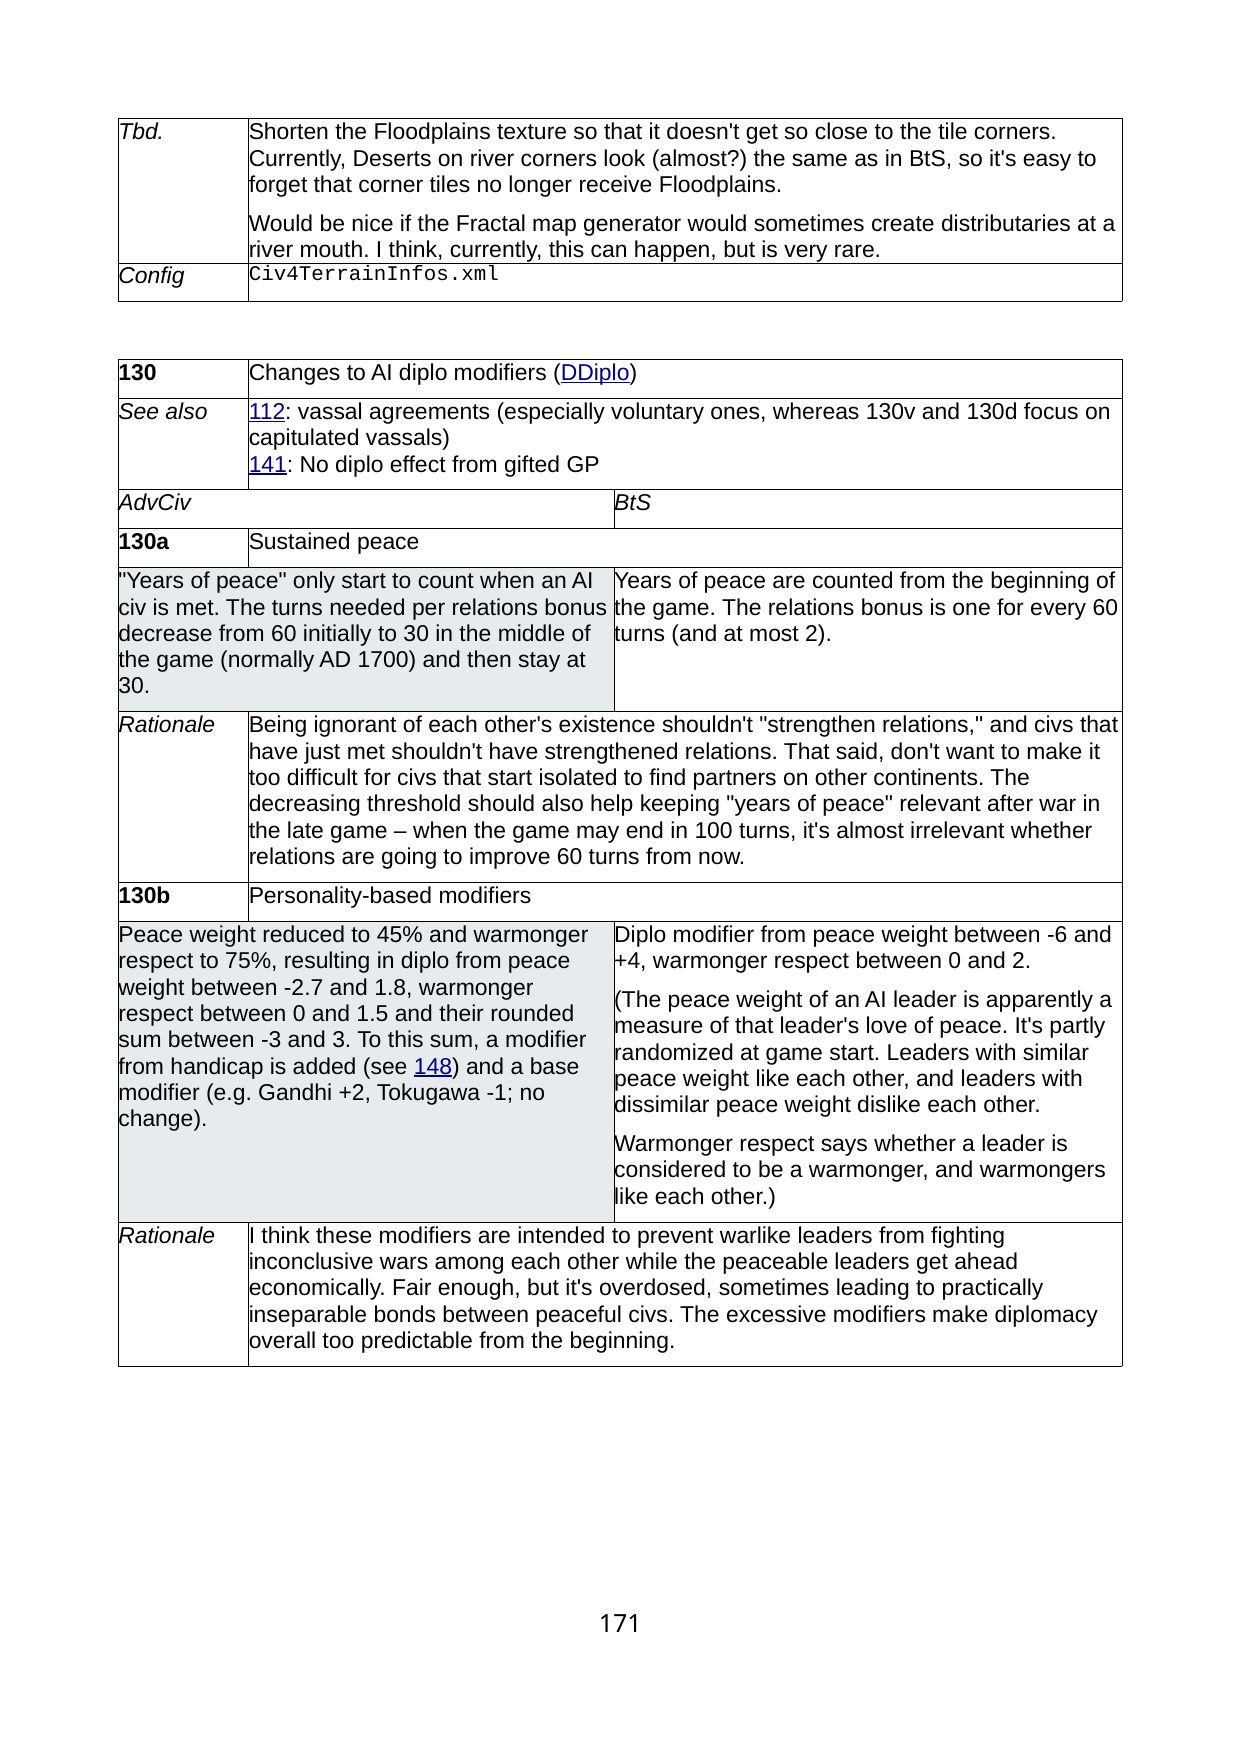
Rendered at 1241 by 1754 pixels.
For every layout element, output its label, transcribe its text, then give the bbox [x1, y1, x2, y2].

table_cell Config [119, 264, 248, 301]
table_cell Rationale [119, 1223, 248, 1366]
table_cell "Years of peace" only start to count when an AI civ is met. The turns needed per relations bonus decrease from 60 initially to 30 in the middle of the game (normally AD 1700) and then stay at 30. [119, 568, 614, 711]
table_cell 130b [119, 883, 248, 921]
table_header 130 [119, 360, 248, 398]
table_cell Civ4TerrainInfos.xml [249, 264, 1122, 301]
table_cell Diplo modifier from peace weight between -6 and +4, warmonger respect between 0 and 2. (The peace weight of an AI leader is apparently a measure of that leader's love of peace. It's partly randomized at game start. Leaders with similar peace weight like each other, and leaders with dissimilar peace weight dislike each other. Warmonger respect says whether a leader is considered to be a warmonger, and warmongers like each other.) [615, 922, 1122, 1222]
table_cell Peace weight reduced to 45% and warmonger respect to 75%, resulting in diplo from peace weight between -2.7 and 1.8, warmonger respect between 0 and 1.5 and their rounded sum between -3 and 3. To this sum, a modifier from handicap is added (see 148) and a base modifier (e.g. Gandhi +2, Tokugawa -1; no change). [119, 922, 614, 1222]
table_cell Personality-based modifiers [249, 883, 1122, 921]
table_cell Years of peace are counted from the beginning of the game. The relations bonus is one for every 60 turns (and at most 2). [615, 568, 1122, 711]
table_cell Being ignorant of each other's existence shouldn't "strengthen relations," and civs that have just met shouldn't have strengthened relations. That said, don't want to make it too difficult for civs that start isolated to find partners on other continents. The decreasing threshold should also help keeping "years of peace" relevant after war in the late game – when the game may end in 100 turns, it's almost irrelevant whether relations are going to improve 60 turns from now. [249, 712, 1122, 882]
table_cell Sustained peace [249, 529, 1122, 567]
table_cell 112: vassal agreements (especially voluntary ones, whereas 130v and 130d focus on capitulated vassals) 141: No diplo effect from gifted GP [249, 399, 1122, 489]
table_cell Tbd. [119, 119, 248, 262]
table_cell See also [119, 399, 248, 489]
table_header Changes to AI diplo modifiers (DDiplo) [249, 360, 1122, 398]
table_cell Shorten the Floodplains texture so that it doesn't get so close to the tile corners. Currently, Deserts on river corners look (almost?) the same as in BtS, so it's easy to forget that corner tiles no longer receive Floodplains. Would be nice if the Fractal map generator would sometimes create distributaries at a river mouth. I think, currently, this can happen, but is very rare. [249, 119, 1122, 262]
table_cell I think these modifiers are intended to prevent warlike leaders from fighting inconclusive wars among each other while the peaceable leaders get ahead economically. Fair enough, but it's overdosed, sometimes leading to practically inseparable bonds between peaceful civs. The excessive modifiers make diplomacy overall too predictable from the beginning. [249, 1223, 1122, 1366]
table_cell Rationale [119, 712, 248, 882]
table_cell AdvCiv [119, 490, 614, 528]
table_cell BtS [615, 490, 1122, 528]
table_cell 130a [119, 529, 248, 567]
